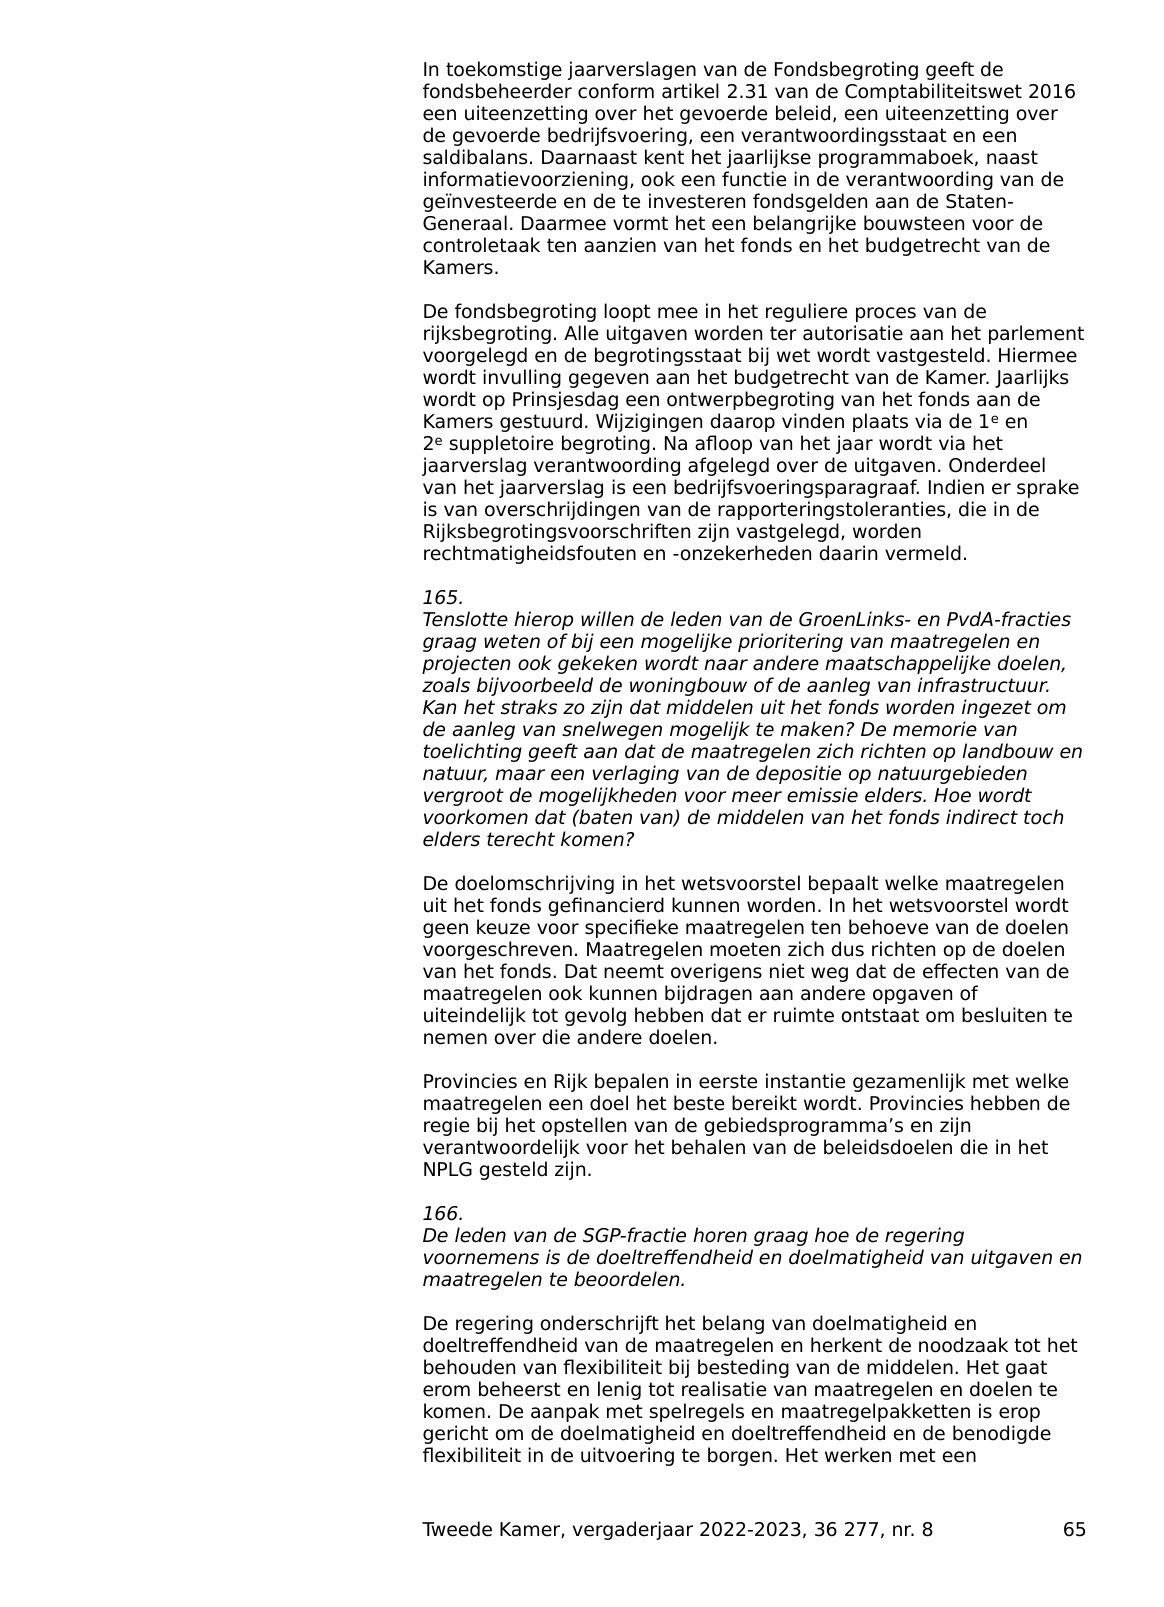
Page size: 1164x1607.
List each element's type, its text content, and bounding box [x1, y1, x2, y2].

text De leden van de SGP-fractie horen graag hoe de regering voornemens is de doeltreffendheid en doelmatigheid van uitgaven en maatregelen te beoordelen. [422, 1225, 1087, 1291]
text De regering onderschrijft het belang van doelmatigheid en doeltreffendheid van de maatregelen en herkent de noodzaak tot het behouden van flexibiliteit bij besteding van de middelen. Het gaat erom beheerst en lenig tot realisatie van maatregelen en doelen te komen. De aanpak met spelregels en maatregelpakketten is erop gericht om de doelmatigheid en doeltreffendheid en de benodigde flexibiliteit in de uitvoering te borgen. Het werken met een [422, 1313, 1087, 1467]
text De fondsbegroting loopt mee in het reguliere proces van de rijksbegroting. Alle uitgaven worden ter autorisatie aan het parlement voorgelegd en de begrotingsstaat bij wet wordt vastgesteld. Hiermee wordt invulling gegeven aan het budgetrecht van de Kamer. Jaarlijks wordt op Prinsjesdag een ontwerpbegroting van het fonds aan de Kamers gestuurd. Wijzigingen daarop vinden plaats via de 1e en 2e suppletoire begroting. Na afloop van het jaar wordt via het jaarverslag verantwoording afgelegd over de uitgaven. Onderdeel van het jaarverslag is een bedrijfsvoeringsparagraaf. Indien er sprake is van overschrijdingen van de rapporteringstoleranties, die in de Rijksbegrotingsvoorschriften zijn vastgelegd, worden rechtmatigheidsfouten en -onzekerheden daarin vermeld. [422, 301, 1087, 565]
text Provincies en Rijk bepalen in eerste instantie gezamenlijk met welke maatregelen een doel het beste bereikt wordt. Provincies hebben de regie bij het opstellen van de gebiedsprogramma’s en zijn verantwoordelijk voor het behalen van de beleidsdoelen die in het NPLG gesteld zijn. [422, 1071, 1087, 1181]
text De doelomschrijving in het wetsvoorstel bepaalt welke maatregelen uit het fonds gefinancierd kunnen worden. In het wetsvoorstel wordt geen keuze voor specifieke maatregelen ten behoeve van de doelen voorgeschreven. Maatregelen moeten zich dus richten op de doelen van het fonds. Dat neemt overigens niet weg dat de effecten van de maatregelen ook kunnen bijdragen aan andere opgaven of uiteindelijk tot gevolg hebben dat er ruimte ontstaat om besluiten te nemen over die andere doelen. [422, 873, 1087, 1049]
text 165. [422, 587, 1087, 609]
text In toekomstige jaarverslagen van de Fondsbegroting geeft de fondsbeheerder conform artikel 2.31 van de Comptabiliteitswet 2016 een uiteenzetting over het gevoerde beleid, een uiteenzetting over de gevoerde bedrijfsvoering, een verantwoordingsstaat en een saldibalans. Daarnaast kent het jaarlijkse programmaboek, naast informatievoorziening, ook een functie in de verantwoording van de geïnvesteerde en de te investeren fondsgelden aan de Staten-Generaal. Daarmee vormt het een belangrijke bouwsteen voor de controletaak ten aanzien van het fonds en het budgetrecht van de Kamers. [422, 59, 1087, 279]
text 166. [422, 1203, 1087, 1225]
text Tenslotte hierop willen de leden van de GroenLinks- en PvdA-fracties graag weten of bij een mogelijke prioritering van maatregelen en projecten ook gekeken wordt naar andere maatschappelijke doelen, zoals bijvoorbeeld de woningbouw of de aanleg van infrastructuur. Kan het straks zo zijn dat middelen uit het fonds worden ingezet om de aanleg van snelwegen mogelijk te maken? De memorie van toelichting geeft aan dat de maatregelen zich richten op landbouw en natuur, maar een verlaging van de depositie op natuurgebieden vergroot de mogelijkheden voor meer emissie elders. Hoe wordt voorkomen dat (baten van) de middelen van het fonds indirect toch elders terecht komen? [422, 609, 1087, 851]
